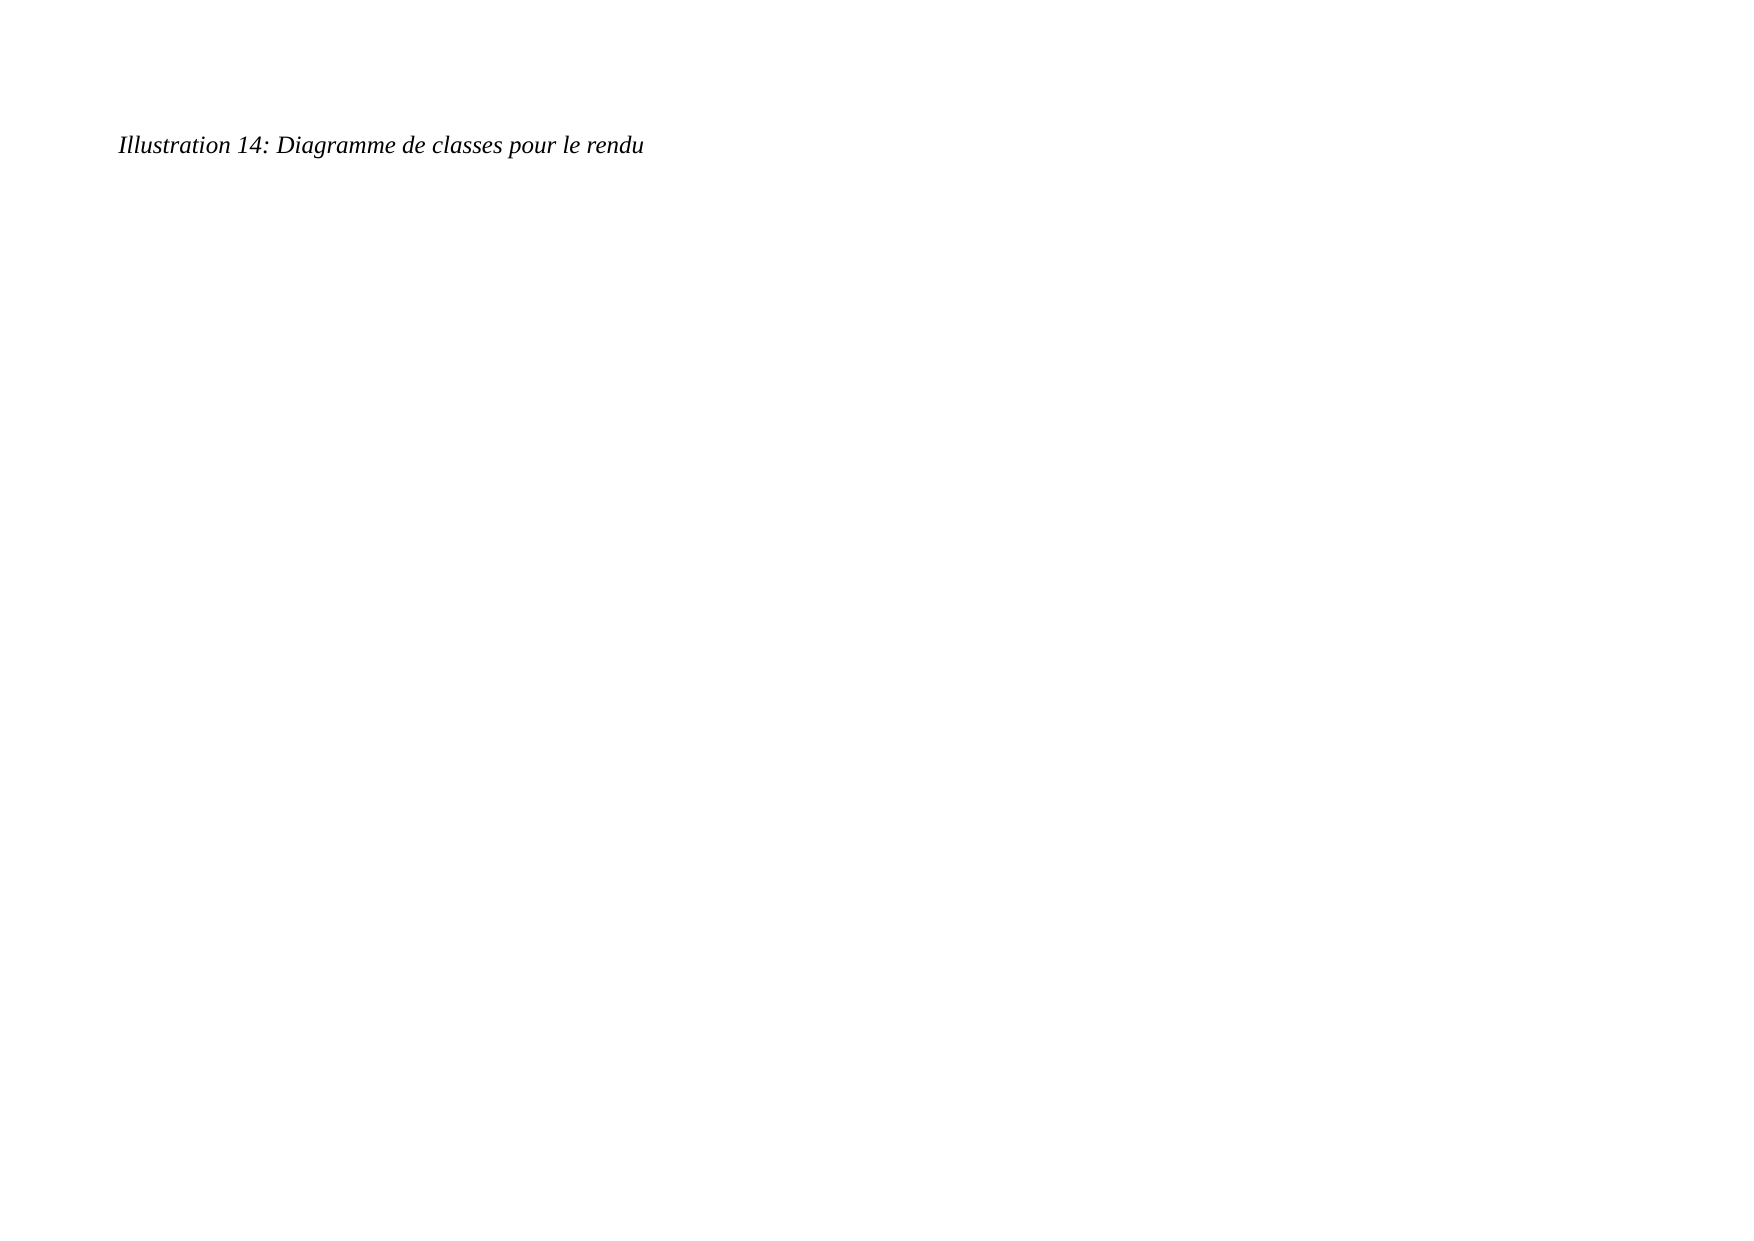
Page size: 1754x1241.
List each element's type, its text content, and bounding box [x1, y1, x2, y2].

text Illustration 14: Diagramme de classes pour le rendu [118, 131, 1636, 159]
